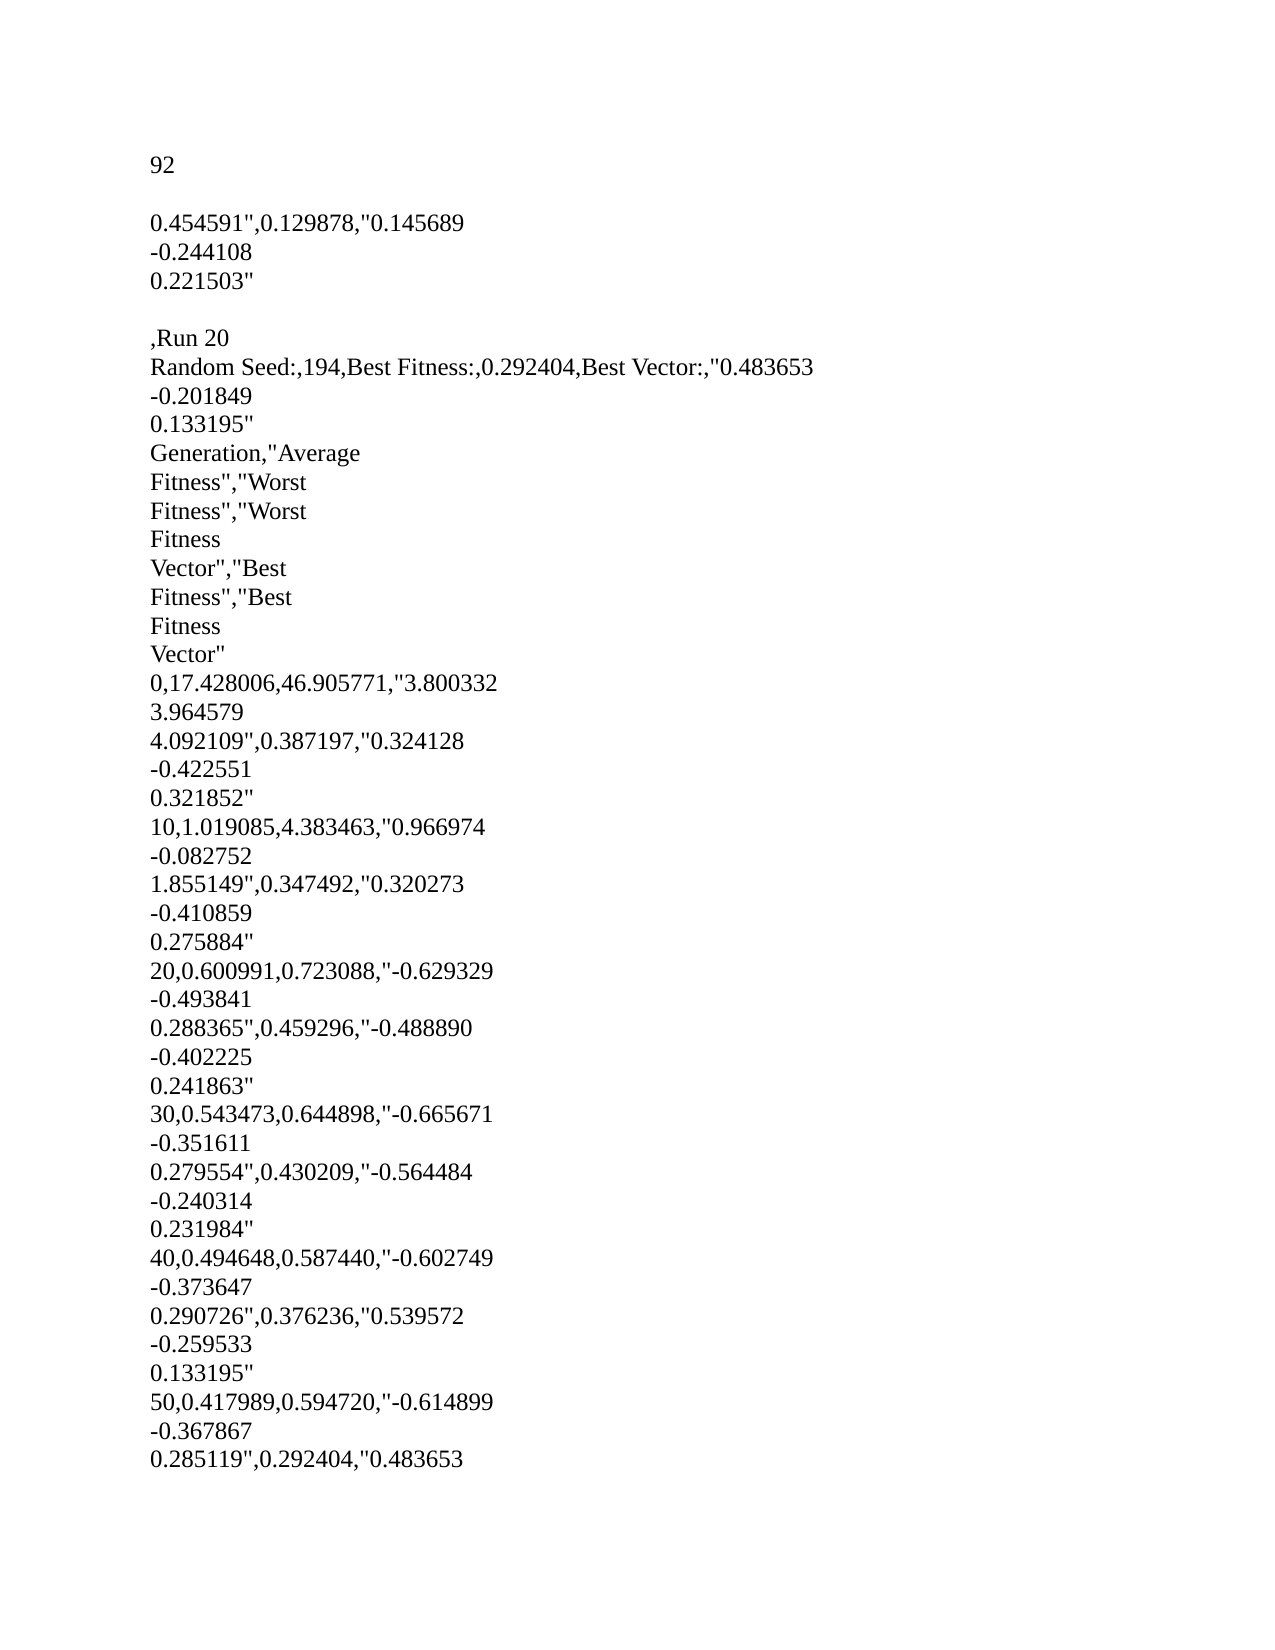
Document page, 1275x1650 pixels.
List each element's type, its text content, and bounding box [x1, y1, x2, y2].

text -0.373647 [150, 1272, 1125, 1301]
text 3.964579 [150, 697, 1125, 726]
text -0.259533 [150, 1329, 1125, 1358]
text -0.201849 [150, 381, 1125, 409]
text -0.493841 [150, 984, 1125, 1013]
text 50,0.417989,0.594720,"-0.614899 [150, 1387, 1125, 1416]
text 0,17.428006,46.905771,"3.800332 [150, 668, 1125, 697]
text 0.133195" [150, 409, 1125, 438]
text 0.290726",0.376236,"0.539572 [150, 1301, 1125, 1329]
text Fitness [150, 524, 1125, 553]
text 0.454591",0.129878,"0.145689 [150, 208, 1125, 237]
text 20,0.600991,0.723088,"-0.629329 [150, 956, 1125, 984]
text Fitness [150, 611, 1125, 639]
text 0.221503" [150, 266, 1125, 294]
text 30,0.543473,0.644898,"-0.665671 [150, 1099, 1125, 1128]
text 0.133195" [150, 1358, 1125, 1387]
text Vector","Best [150, 553, 1125, 582]
text -0.244108 [150, 237, 1125, 266]
text -0.402225 [150, 1042, 1125, 1071]
text 4.092109",0.387197,"0.324128 [150, 726, 1125, 754]
text 0.241863" [150, 1071, 1125, 1099]
text Vector" [150, 639, 1125, 668]
text -0.351611 [150, 1128, 1125, 1157]
text Fitness","Best [150, 582, 1125, 611]
text Random Seed:,194,Best Fitness:,0.292404,Best Vector:,"0.483653 [150, 352, 1125, 381]
text 0.285119",0.292404,"0.483653 [150, 1444, 1125, 1473]
text Fitness","Worst [150, 496, 1125, 524]
text Generation,"Average [150, 438, 1125, 467]
text 0.231984" [150, 1214, 1125, 1243]
text 0.275884" [150, 927, 1125, 956]
text -0.240314 [150, 1186, 1125, 1214]
text -0.410859 [150, 898, 1125, 927]
text 0.288365",0.459296,"-0.488890 [150, 1013, 1125, 1042]
text 1.855149",0.347492,"0.320273 [150, 869, 1125, 898]
text Fitness","Worst [150, 467, 1125, 496]
text -0.422551 [150, 754, 1125, 783]
text -0.367867 [150, 1416, 1125, 1444]
text ,Run 20 [150, 323, 1125, 352]
text -0.082752 [150, 841, 1125, 869]
text 0.321852" [150, 783, 1125, 812]
text 40,0.494648,0.587440,"-0.602749 [150, 1243, 1125, 1272]
text 0.279554",0.430209,"-0.564484 [150, 1157, 1125, 1186]
text 10,1.019085,4.383463,"0.966974 [150, 812, 1125, 841]
